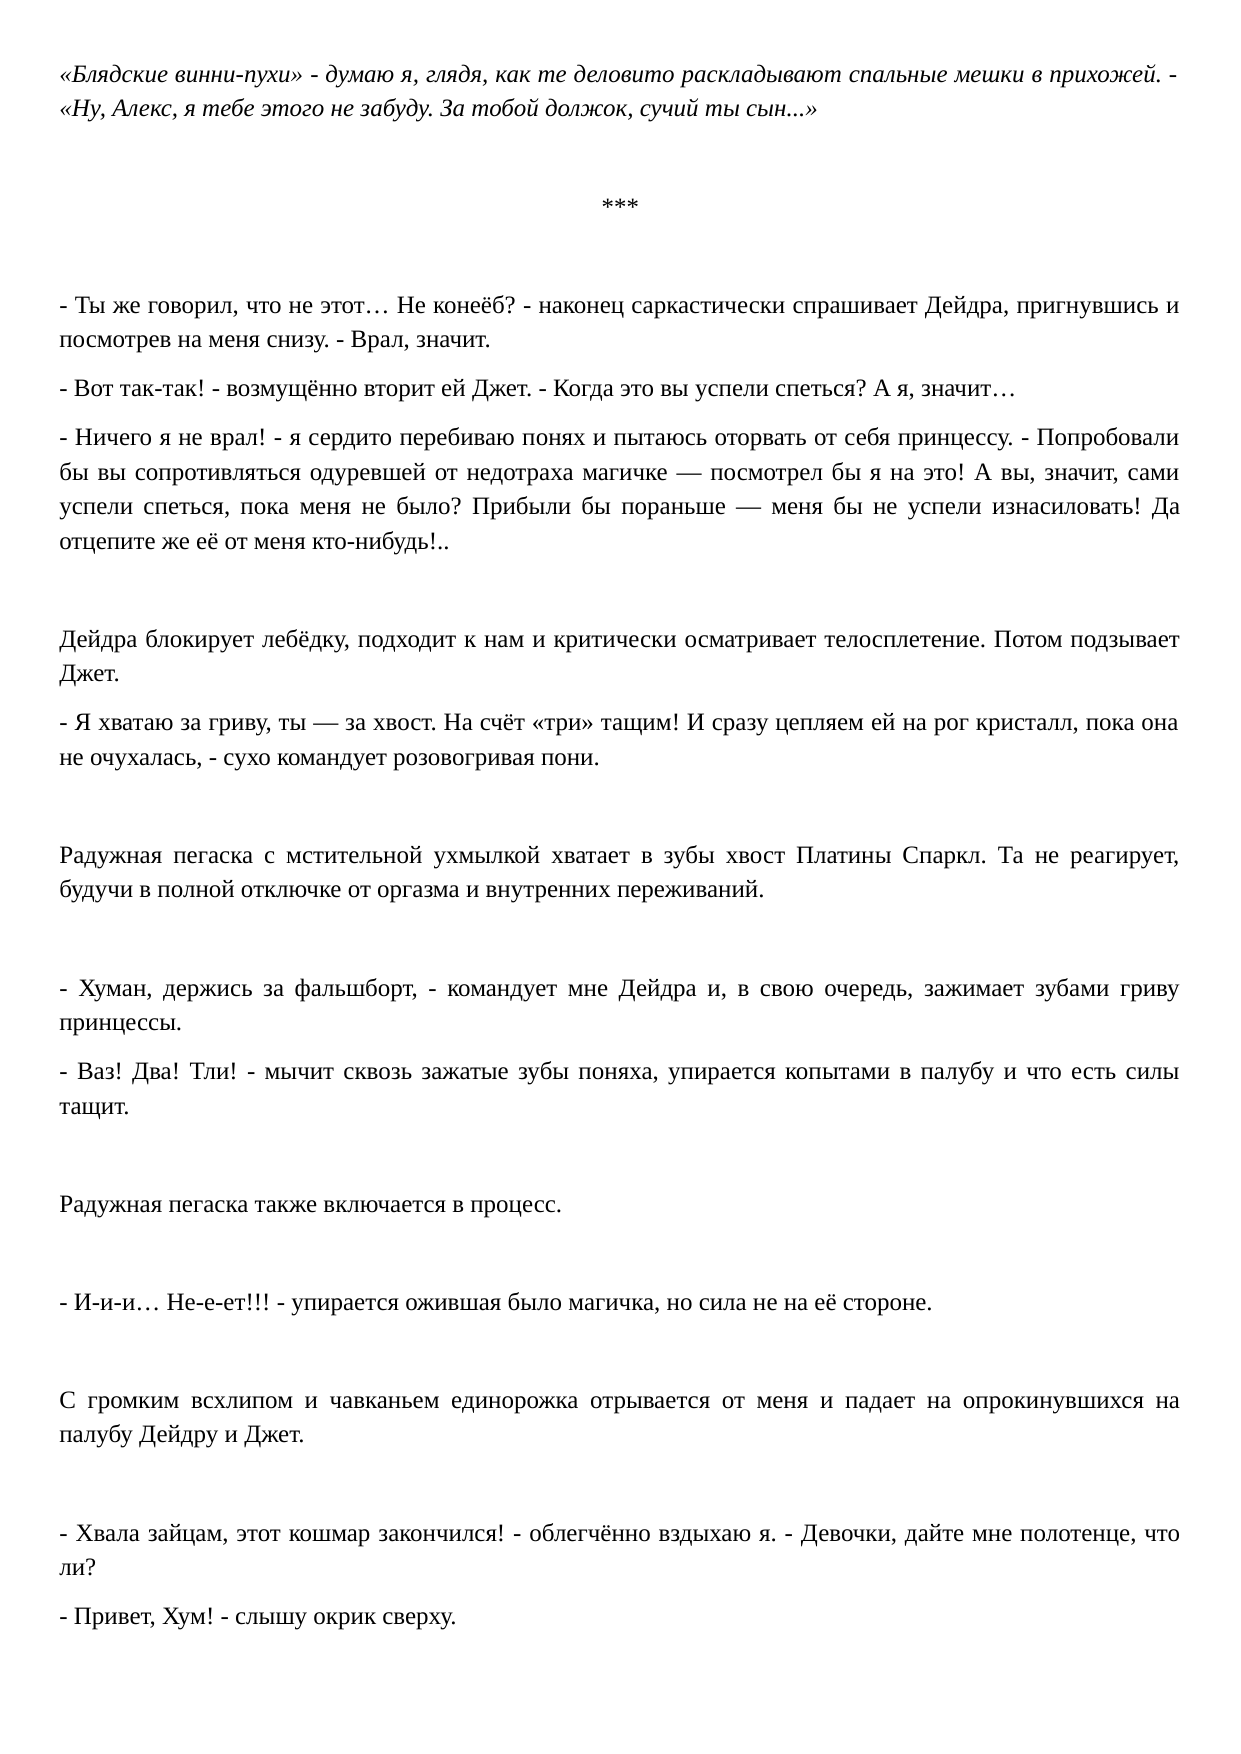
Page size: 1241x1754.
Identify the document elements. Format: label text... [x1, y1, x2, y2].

text Радужная пегаска также включается в процесс. [59, 1189, 1181, 1218]
text - Ты же говорил, что не этот… Не конеёб? - наконец саркастически спрашивает Дейдра, пригнувшись и посмотрев на меня снизу. - Врал, значит. [59, 290, 1181, 353]
text - Привет, Хум! - слышу окрик сверху. [59, 1601, 1181, 1630]
text - Ваз! Два! Тли! - мычит сквозь зажатые зубы поняха, упирается копытами в палубу и что есть силы тащит. [59, 1056, 1181, 1119]
text - Вот так-так! - возмущённо вторит ей Джет. - Когда это вы успели спеться? А я, значит… [59, 373, 1181, 402]
text - Хуман, держись за фальшборт, - командует мне Дейдра и, в свою очередь, зажимает зубами гриву принцессы. [59, 973, 1181, 1036]
text - Я хватаю за гриву, ты — за хвост. На счёт «три» тащим! И сразу цепляем ей на рог кристалл, пока она не очухалась, - сухо командует розовогривая пони. [59, 707, 1181, 771]
text «Блядские винни-пухи» - думаю я, глядя, как те деловито раскладывают спальные мешки в прихожей. - «Ну, Алекс, я тебе этого не забуду. За тобой должок, сучий ты сын...» [59, 59, 1181, 122]
text Дейдра блокирует лебёдку, подходит к нам и критически осматривает телосплетение. Потом подзывает Джет. [59, 624, 1181, 687]
text Радужная пегаска с мстительной ухмылкой хватает в зубы хвост Платины Спаркл. Та не реагирует, будучи в полной отключке от оргазма и внутренних переживаний. [59, 840, 1181, 903]
text *** [59, 192, 1181, 220]
text - Ничего я не врал! - я сердито перебиваю понях и пытаюсь оторвать от себя принцессу. - Попробовали бы вы сопротивляться одуревшей от недотраха магичке — посмотрел бы я на это! А вы, значит, сами успели спеться, пока меня не было? Прибыли бы пораньше — меня бы не успели изнасиловать! Да отцепите же её от меня кто-нибудь!.. [59, 422, 1181, 554]
text С громким всхлипом и чавканьем единорожка отрывается от меня и падает на опрокинувшихся на палубу Дейдру и Джет. [59, 1385, 1181, 1448]
text - И-и-и… Не-е-ет!!! - упирается ожившая было магичка, но сила не на её стороне. [59, 1287, 1181, 1316]
text - Хвала зайцам, этот кошмар закончился! - облегчённо вздыхаю я. - Девочки, дайте мне полотенце, что ли? [59, 1518, 1181, 1581]
